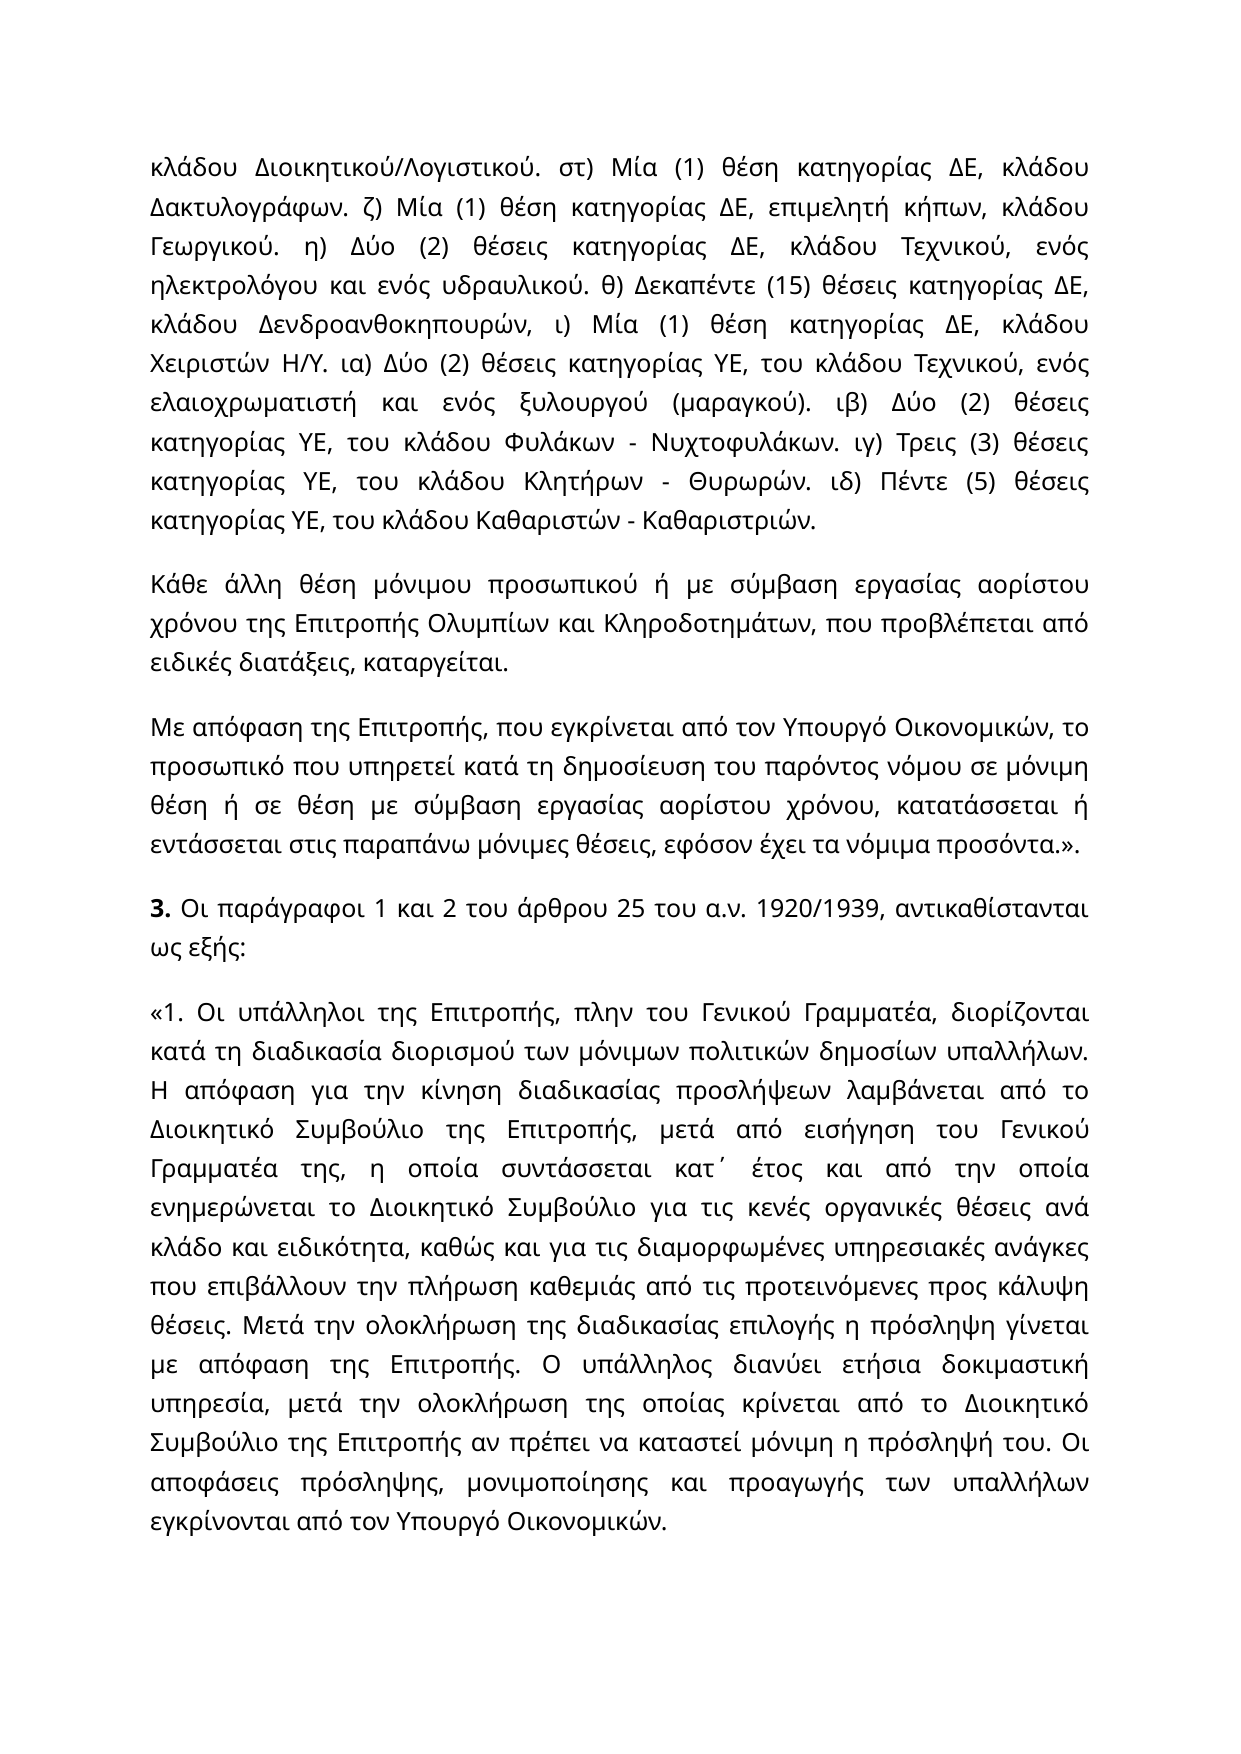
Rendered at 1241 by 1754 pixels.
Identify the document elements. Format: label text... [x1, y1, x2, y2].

text κλάδου Διοικητικού/Λογιστικού. στ) Μία (1) θέση κατηγορίας ΔΕ, κλάδου Δακτυλογράφων. ζ) Μία (1) θέση κατηγορίας ΔΕ, επιμελητή κήπων, κλάδου Γεωργικού. η) Δύο (2) θέσεις κατηγορίας ΔΕ, κλάδου Τεχνικού, ενός ηλεκτρολόγου και ενός υδραυλικού. θ) Δεκαπέντε (15) θέσεις κατηγορίας ΔΕ, κλάδου Δενδροανθοκηπουρών, ι) Μία (1) θέση κατηγορίας ΔΕ, κλάδου Χειριστών Η/Υ. ια) Δύο (2) θέσεις κατηγορίας ΥΕ, του κλάδου Τεχνικού, ενός ελαιοχρωματιστή και ενός ξυλουργού (μαραγκού). ιβ) Δύο (2) θέσεις κατηγορίας ΥΕ, του κλάδου Φυλάκων - Νυχτοφυλάκων. ιγ) Τρεις (3) θέσεις κατηγορίας ΥΕ, του κλάδου Κλητήρων - Θυρωρών. ιδ) Πέντε (5) θέσεις κατηγορίας ΥΕ, του κλάδου Καθαριστών - Καθαριστριών. [150, 150, 1090, 537]
text Με απόφαση της Επιτροπής, που εγκρίνεται από τον Υπουργό Οικονομικών, το προσωπικό που υπηρετεί κατά τη δημοσίευση του παρόντος νόμου σε μόνιμη θέση ή σε θέση με σύμβαση εργασίας αορίστου χρόνου, κατατάσσεται ή εντάσσεται στις παραπάνω μόνιμες θέσεις, εφόσον έχει τα νόμιμα προσόντα.». [150, 709, 1090, 861]
text Κάθε άλλη θέση μόνιμου προσωπικού ή με σύμβαση εργασίας αορίστου χρόνου της Επιτροπής Ολυμπίων και Κληροδοτημάτων, που προβλέπεται από ειδικές διατάξεις, καταργείται. [150, 567, 1090, 679]
text 3. Οι παράγραφοι 1 και 2 του άρθρου 25 του α.ν. 1920/1939, αντικαθίστανται ως εξής: [150, 891, 1090, 964]
text «1. Οι υπάλληλοι της Επιτροπής, πλην του Γενικού Γραμματέα, διορίζονται κατά τη διαδικασία διορισμού των μόνιμων πολιτικών δημοσίων υπαλλήλων. Η απόφαση για την κίνηση διαδικασίας προσλήψεων λαμβάνεται από το Διοικητικό Συμβούλιο της Επιτροπής, μετά από εισήγηση του Γενικού Γραμματέα της, η οποία συντάσσεται κατ΄ έτος και από την οποία ενημερώνεται το Διοικητικό Συμβούλιο για τις κενές οργανικές θέσεις ανά κλάδο και ειδικότητα, καθώς και για τις διαμορφωμένες υπηρεσιακές ανάγκες που επιβάλλουν την πλήρωση καθεμιάς από τις προτεινόμενες προς κάλυψη θέσεις. Μετά την ολοκλήρωση της διαδικασίας επιλογής η πρόσληψη γίνεται με απόφαση της Επιτροπής. Ο υπάλληλος διανύει ετήσια δοκιμαστική υπηρεσία, μετά την ολοκλήρωση της οποίας κρίνεται από το Διοικητικό Συμβούλιο της Επιτροπής αν πρέπει να καταστεί μόνιμη η πρόσληψή του. Οι αποφάσεις πρόσληψης, μονιμοποίησης και προαγωγής των υπαλλήλων εγκρίνονται από τον Υπουργό Οικονομικών. [150, 994, 1090, 1537]
